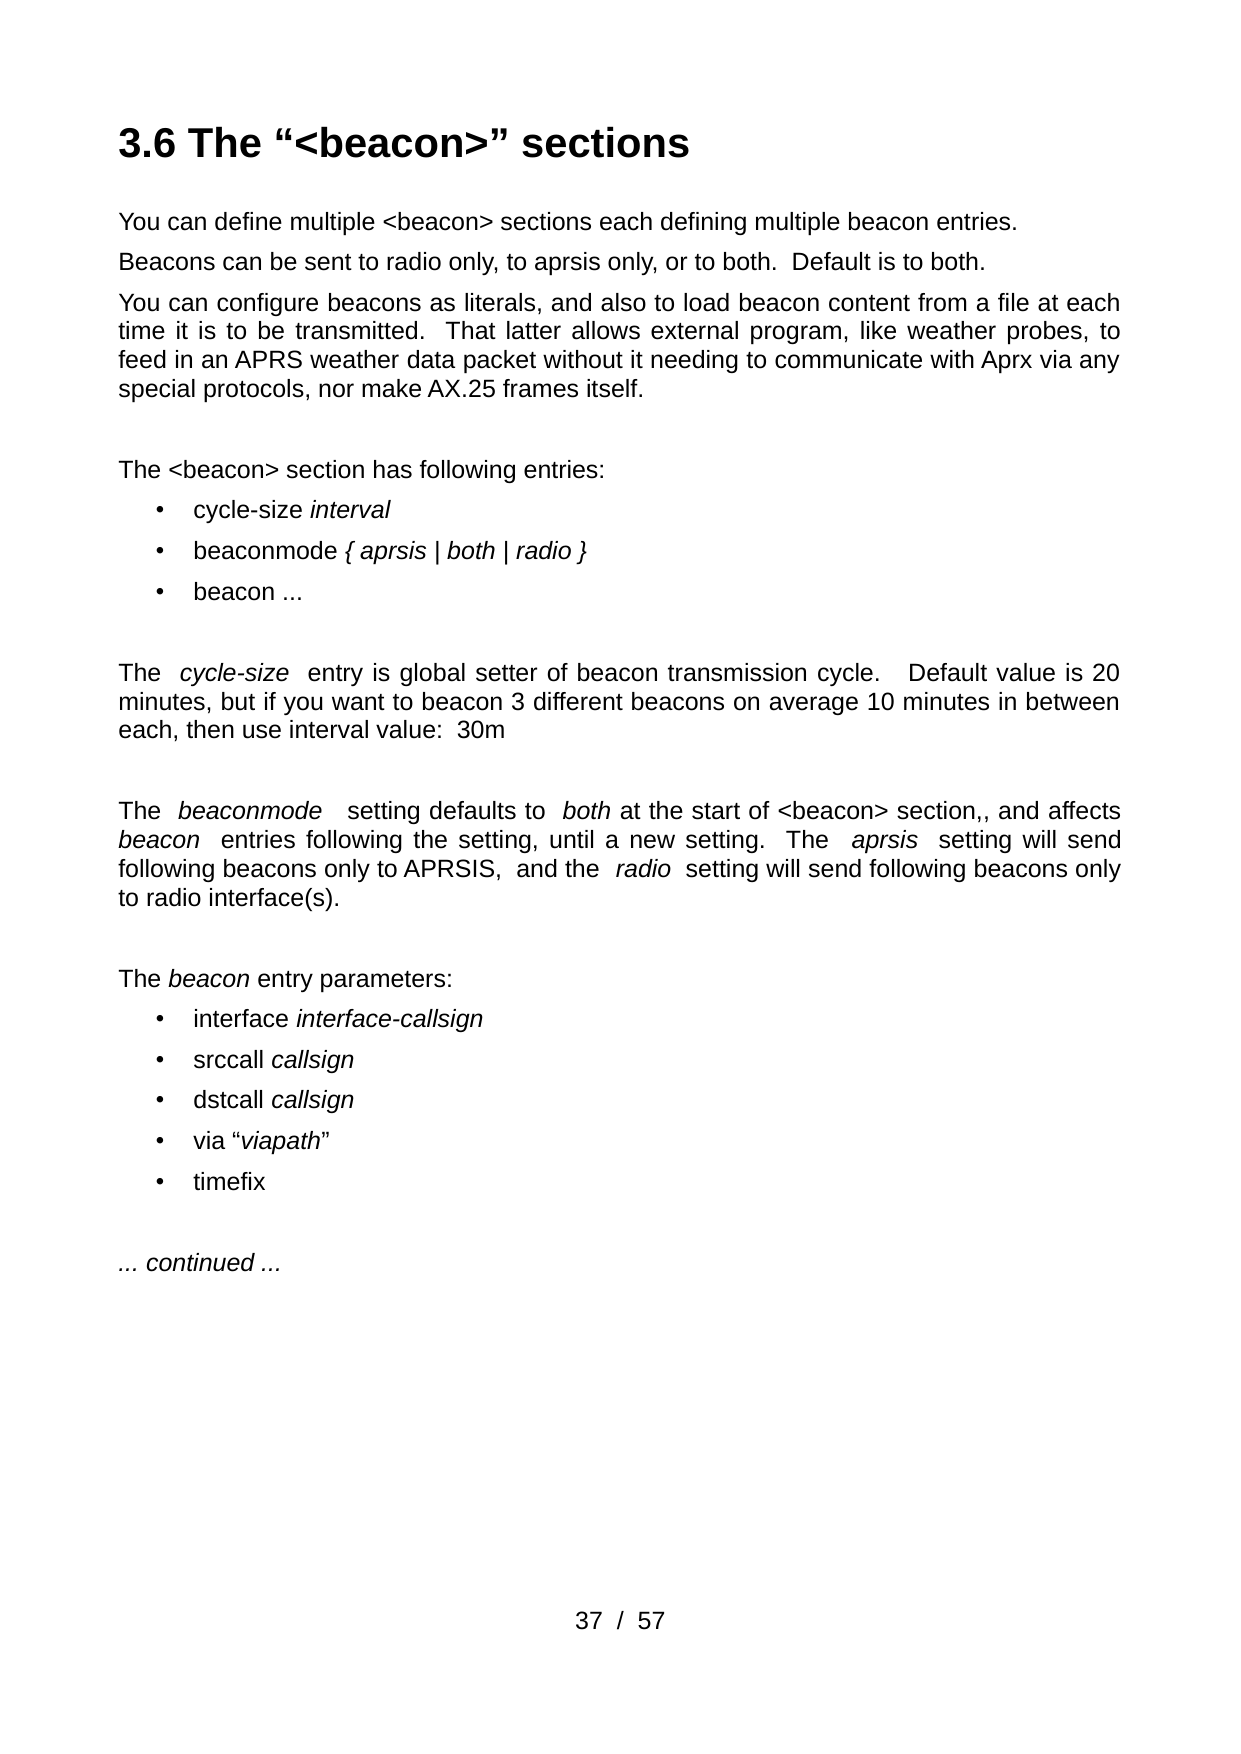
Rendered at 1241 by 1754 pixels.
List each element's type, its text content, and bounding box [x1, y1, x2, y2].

list dstcall callsign [156, 1085, 1122, 1114]
text You can configure beacons as literals, and also to load beacon content from a file at each time it is to be transmitted. That latter allows external program, like weather probes, to feed in an APRS weather data packet without it needing to communicate with Aprx via any special protocols, nor make AX.25 frames itself. [118, 288, 1122, 403]
text You can define multiple <beacon> sections each defining multiple beacon entries. [118, 207, 1122, 235]
text The beaconmode setting defaults to both at the start of <beacon> section,, and affects beacon entries following the setting, until a new setting. The aprsis setting will send following beacons only to APRSIS, and the radio setting will send following beacons only to radio interface(s). [118, 796, 1122, 911]
list srccall callsign [156, 1045, 1122, 1074]
text The beacon entry parameters: [118, 964, 1122, 992]
subtitle The “<beacon>” sections [118, 118, 1122, 166]
list cycle-size interval [156, 495, 1122, 524]
list timefix [156, 1167, 1122, 1196]
list via “viapath” [156, 1126, 1122, 1155]
text ... continued ... [118, 1248, 1122, 1277]
list beacon ... [156, 577, 1122, 606]
text The <beacon> section has following entries: [118, 455, 1122, 484]
text Beacons can be sent to radio only, to aprsis only, or to both. Default is to both. [118, 247, 1122, 276]
list beaconmode { aprsis | both | radio } [156, 536, 1122, 565]
text The cycle-size entry is global setter of beacon transmission cycle. Default value is 20 minutes, but if you want to beacon 3 different beacons on average 10 minutes in between each, then use interval value: 30m [118, 658, 1122, 744]
list interface interface-callsign [156, 1004, 1122, 1033]
